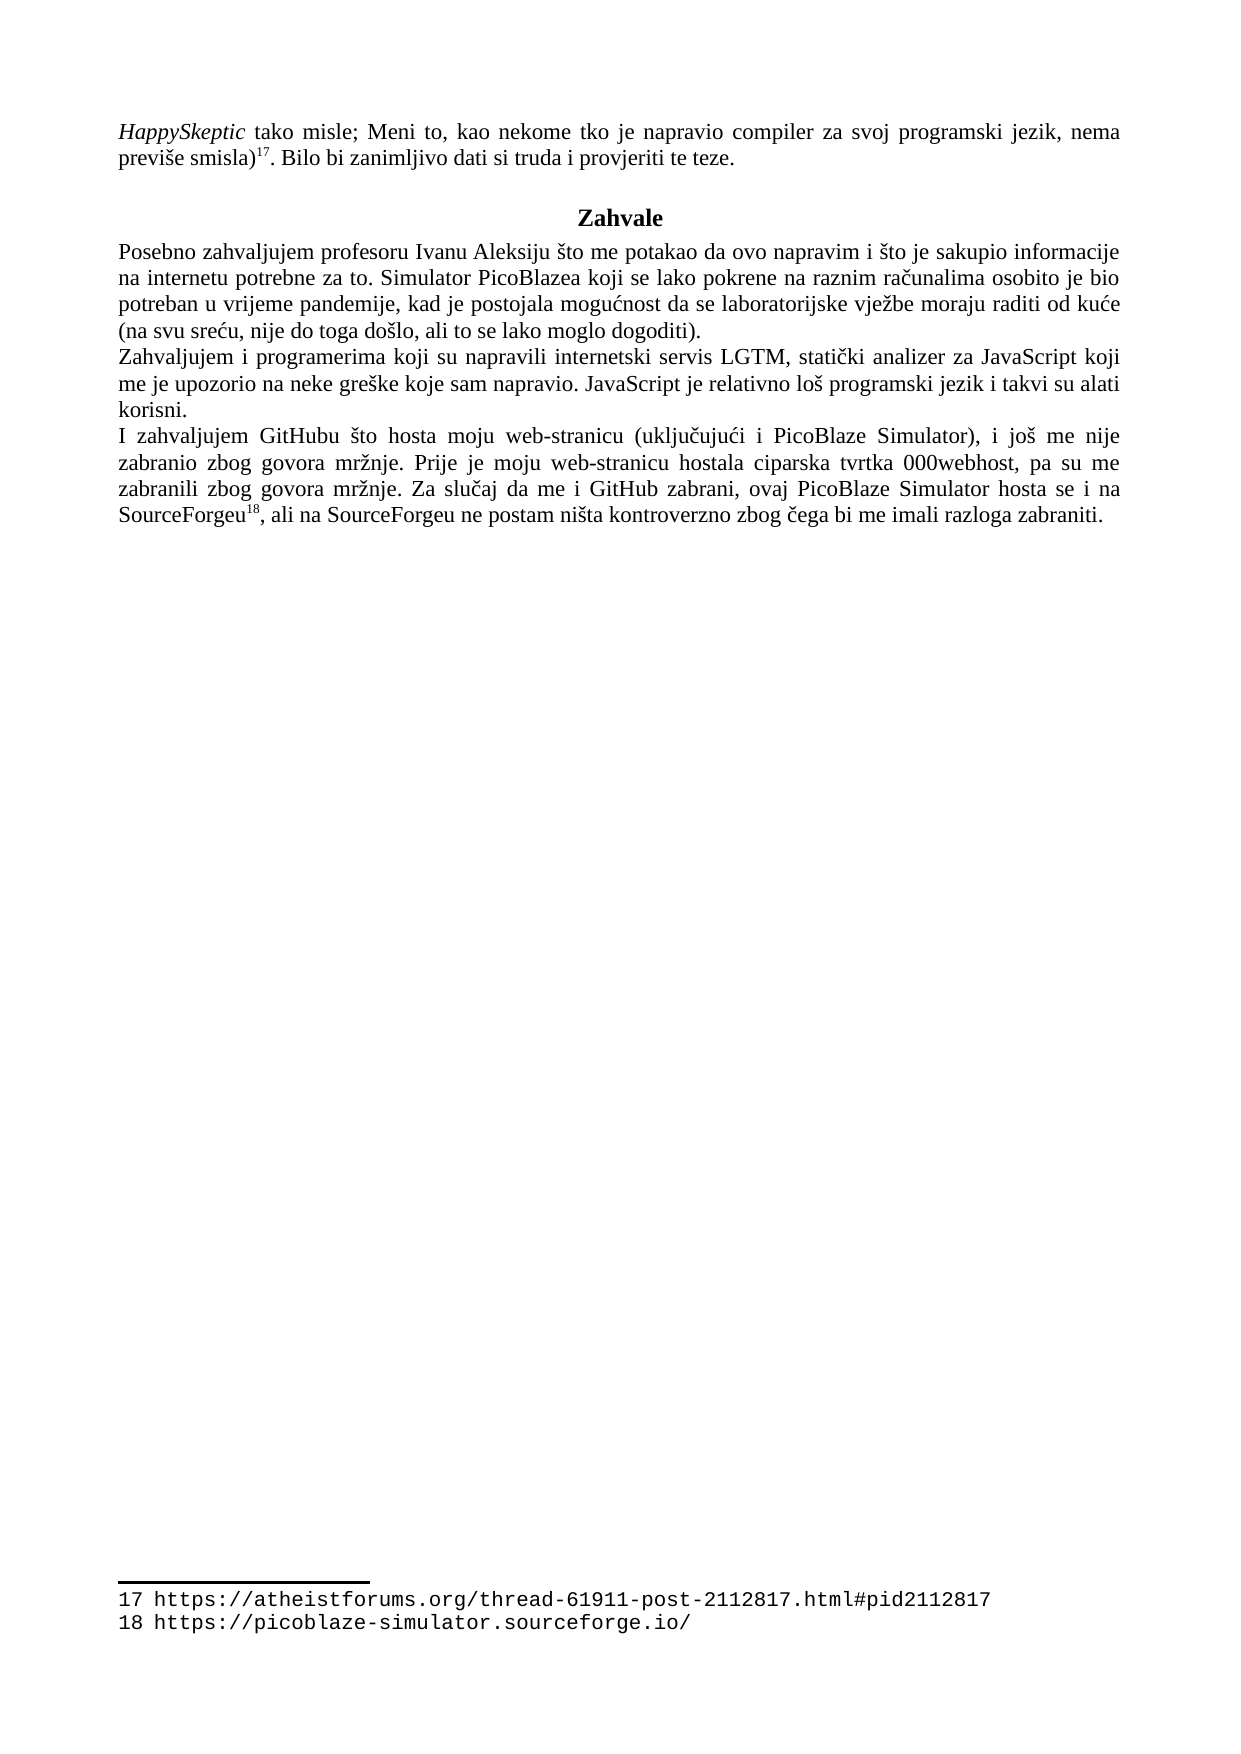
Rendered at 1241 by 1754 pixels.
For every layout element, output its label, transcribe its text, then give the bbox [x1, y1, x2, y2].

text https://atheistforums.org/thread-61911-post-2112817.html#pid2112817 [118, 1588, 1122, 1612]
text Zahvaljujem i programerima koji su napravili internetski servis LGTM, statički analizer za JavaScript koji me je upozorio na neke greške koje sam napravio. JavaScript je relativno loš programski jezik i takvi su alati korisni. [118, 343, 1122, 422]
text HappySkeptic tako misle; Meni to, kao nekome tko je napravio compiler za svoj programski jezik, nema previše smisla). Bilo bi zanimljivo dati si truda i provjeriti te teze. [118, 118, 1122, 171]
text Zahvale [118, 203, 1122, 232]
text I zahvaljujem GitHubu što hosta moju web-stranicu (uključujući i PicoBlaze Simulator), i još me nije zabranio zbog govora mržnje. Prije je moju web-stranicu hostala ciparska tvrtka 000webhost, pa su me zabranili zbog govora mržnje. Za slučaj da me i GitHub zabrani, ovaj PicoBlaze Simulator hosta se i na SourceForgeu, ali na SourceForgeu ne postam ništa kontroverzno zbog čega bi me imali razloga zabraniti. [118, 422, 1122, 528]
text Posebno zahvaljujem profesoru Ivanu Aleksiju što me potakao da ovo napravim i što je sakupio informacije na internetu potrebne za to. Simulator PicoBlazea koji se lako pokrene na raznim računalima osobito je bio potreban u vrijeme pandemije, kad je postojala mogućnost da se laboratorijske vježbe moraju raditi od kuće (na svu sreću, nije do toga došlo, ali to se lako moglo dogoditi). [118, 238, 1122, 343]
text https://picoblaze-simulator.sourceforge.io/ [118, 1612, 1122, 1636]
